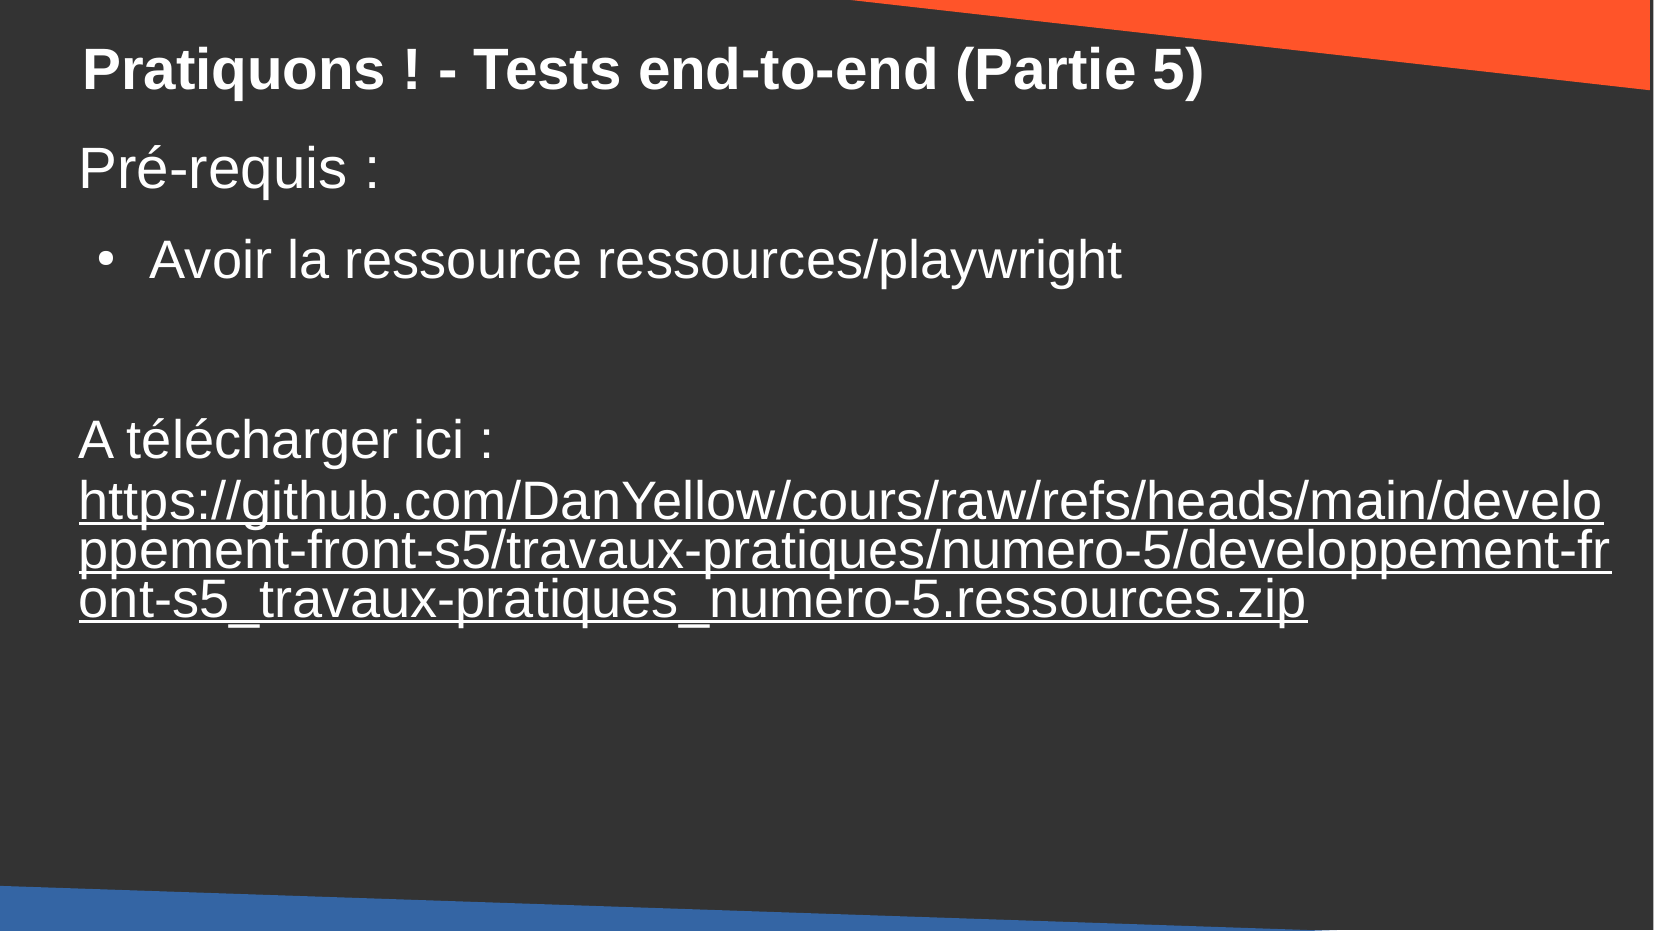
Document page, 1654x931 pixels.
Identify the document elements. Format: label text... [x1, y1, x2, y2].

text_box [0, 885, 1337, 931]
title Pratiquons ! - Tests end-to-end (Partie 5) [82, 37, 1571, 114]
text_box [850, 0, 1650, 91]
list Pré-requis : Avoir la ressource ressources/playwright A télécharger ici : https://github.com/DanYellow/cours/raw/refs/heads/main/developpement-front-s5/travaux-pratiques/numero-5/developpement-front-s5_travaux-pratiques_numero-5.ressources.zip [78, 135, 1618, 721]
